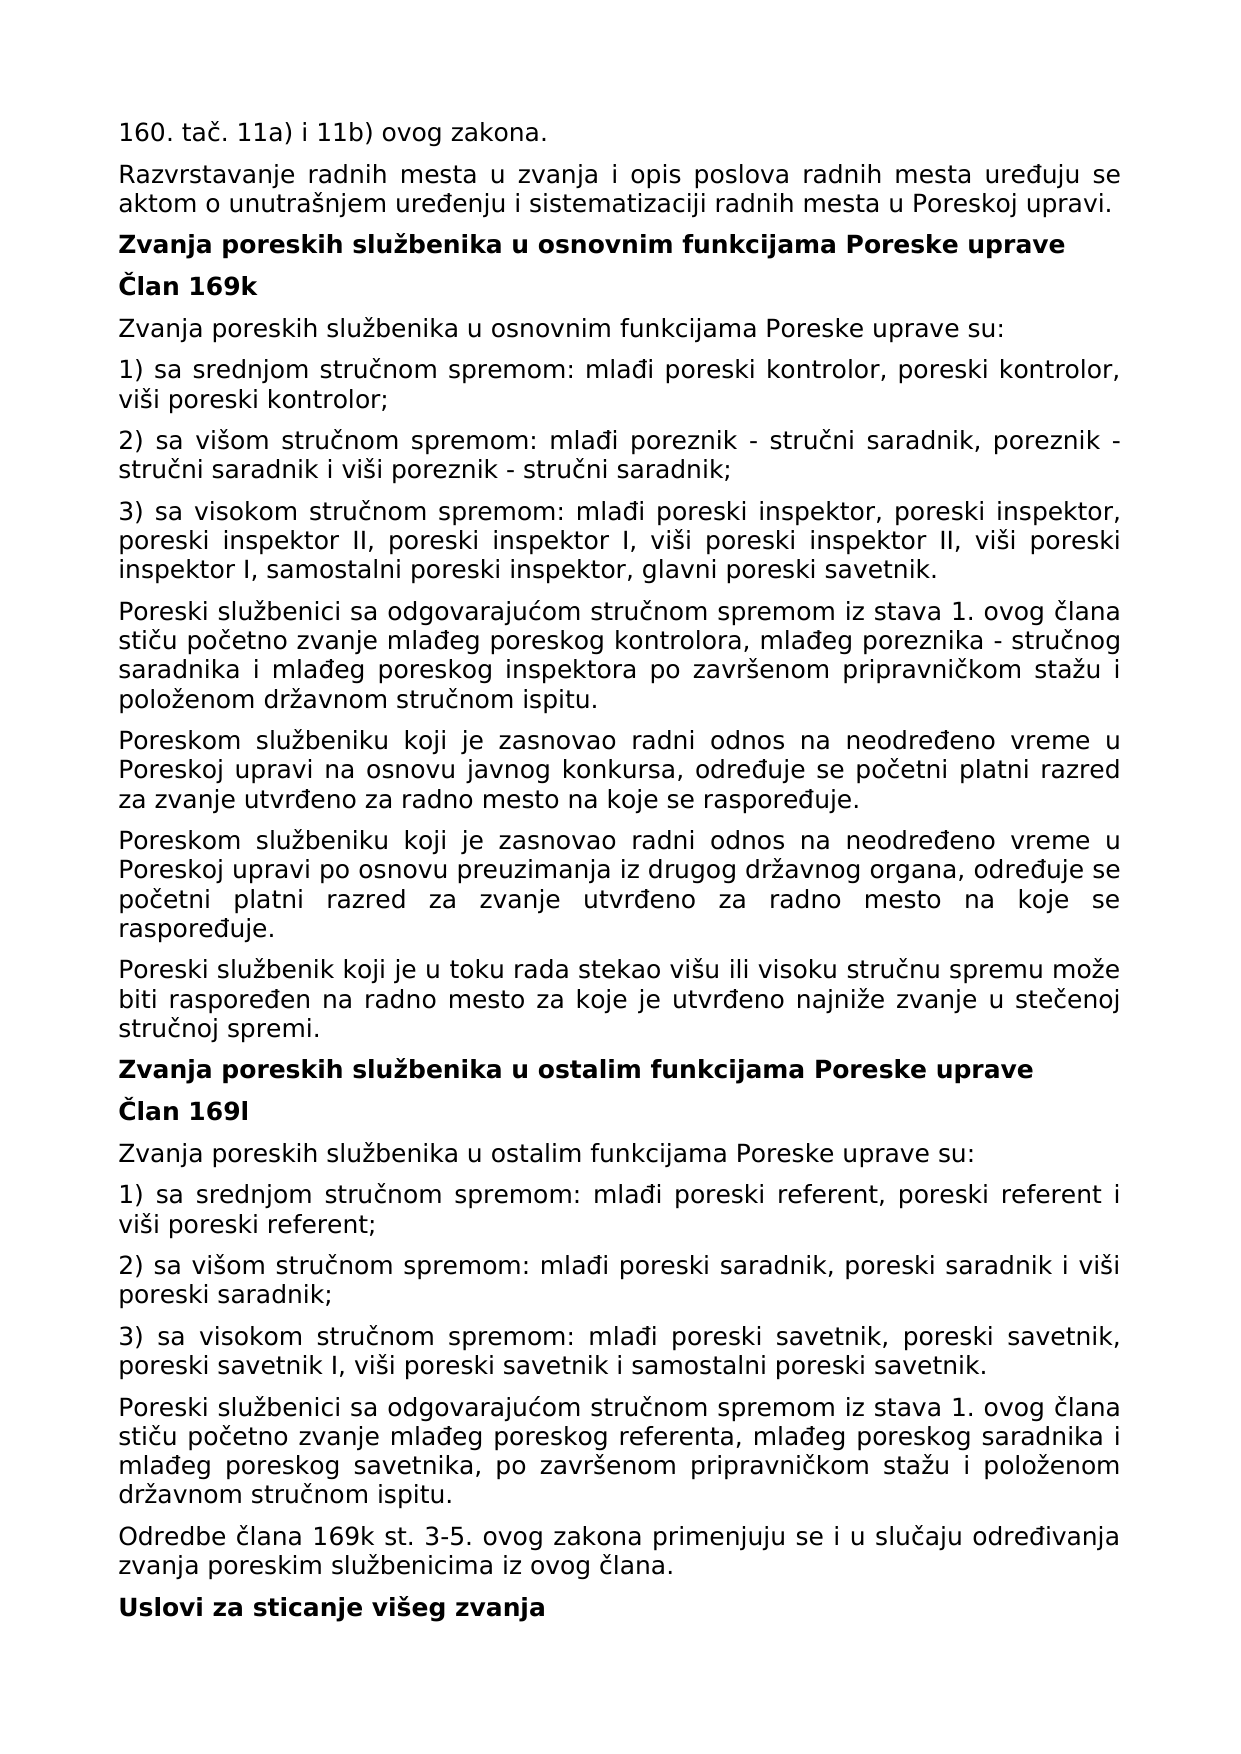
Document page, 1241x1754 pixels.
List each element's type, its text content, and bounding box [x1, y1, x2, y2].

text Poreski službenici sa odgovarajućom stručnom spremom iz stava 1. ovog člana stiču početno zvanje mlađeg poreskog kontrolora, mlađeg poreznika - stručnog saradnika i mlađeg poreskog inspektora po završenom pripravničkom stažu i položenom državnom stručnom ispitu. [118, 597, 1122, 714]
text 160. tač. 11a) i 11b) ovog zakona. [118, 118, 1122, 147]
text Zvanja poreskih službenika u ostalim funkcijama Poreske uprave [118, 1056, 1122, 1085]
text Poreskom službeniku koji je zasnovao radni odnos na neodređeno vreme u Poreskoj upravi po osnovu preuzimanja iz drugog državnog organa, određuje se početni platni razred za zvanje utvrđeno za radno mesto na koje se raspoređuje. [118, 826, 1122, 943]
text Poreskom službeniku koji je zasnovao radni odnos na neodređeno vreme u Poreskoj upravi na osnovu javnog konkursa, određuje se početni platni razred za zvanje utvrđeno za radno mesto na koje se raspoređuje. [118, 726, 1122, 814]
text 2) sa višom stručnom spremom: mlađi poreski saradnik, poreski saradnik i viši poreski saradnik; [118, 1251, 1122, 1310]
text 3) sa visokom stručnom spremom: mlađi poreski savetnik, poreski savetnik, poreski savetnik I, viši poreski savetnik i samostalni poreski savetnik. [118, 1322, 1122, 1381]
text Poreski službenici sa odgovarajućom stručnom spremom iz stava 1. ovog člana stiču početno zvanje mlađeg poreskog referenta, mlađeg poreskog saradnika i mlađeg poreskog savetnika, po završenom pripravničkom stažu i položenom državnom stručnom ispitu. [118, 1393, 1122, 1510]
text 1) sa srednjom stručnom spremom: mlađi poreski referent, poreski referent i viši poreski referent; [118, 1181, 1122, 1239]
text Razvrstavanje radnih mesta u zvanja i opis poslova radnih mesta uređuju se aktom o unutrašnjem uređenju i sistematizaciji radnih mesta u Poreskoj upravi. [118, 160, 1122, 218]
text Zvanja poreskih službenika u osnovnim funkcijama Poreske uprave [118, 231, 1122, 260]
text 2) sa višom stručnom spremom: mlađi poreznik - stručni saradnik, poreznik - stručni saradnik i viši poreznik - stručni saradnik; [118, 426, 1122, 485]
text Uslovi za sticanje višeg zvanja [118, 1593, 1122, 1622]
text Član 169l [118, 1097, 1122, 1126]
text Član 169k [118, 272, 1122, 301]
text Poreski službenik koji je u toku rada stekao višu ili visoku stručnu spremu može biti raspoređen na radno mesto za koje je utvrđeno najniže zvanje u stečenoj stručnoj spremi. [118, 956, 1122, 1043]
text Zvanja poreskih službenika u ostalim funkcijama Poreske uprave su: [118, 1139, 1122, 1168]
text Zvanja poreskih službenika u osnovnim funkcijama Poreske uprave su: [118, 314, 1122, 343]
text Odredbe člana 169k st. 3-5. ovog zakona primenjuju se i u slučaju određivanja zvanja poreskim službenicima iz ovog člana. [118, 1522, 1122, 1581]
text 3) sa visokom stručnom spremom: mlađi poreski inspektor, poreski inspektor, poreski inspektor II, poreski inspektor I, viši poreski inspektor II, viši poreski inspektor I, samostalni poreski inspektor, glavni poreski savetnik. [118, 497, 1122, 585]
text 1) sa srednjom stručnom spremom: mlađi poreski kontrolor, poreski kontrolor, viši poreski kontrolor; [118, 356, 1122, 414]
